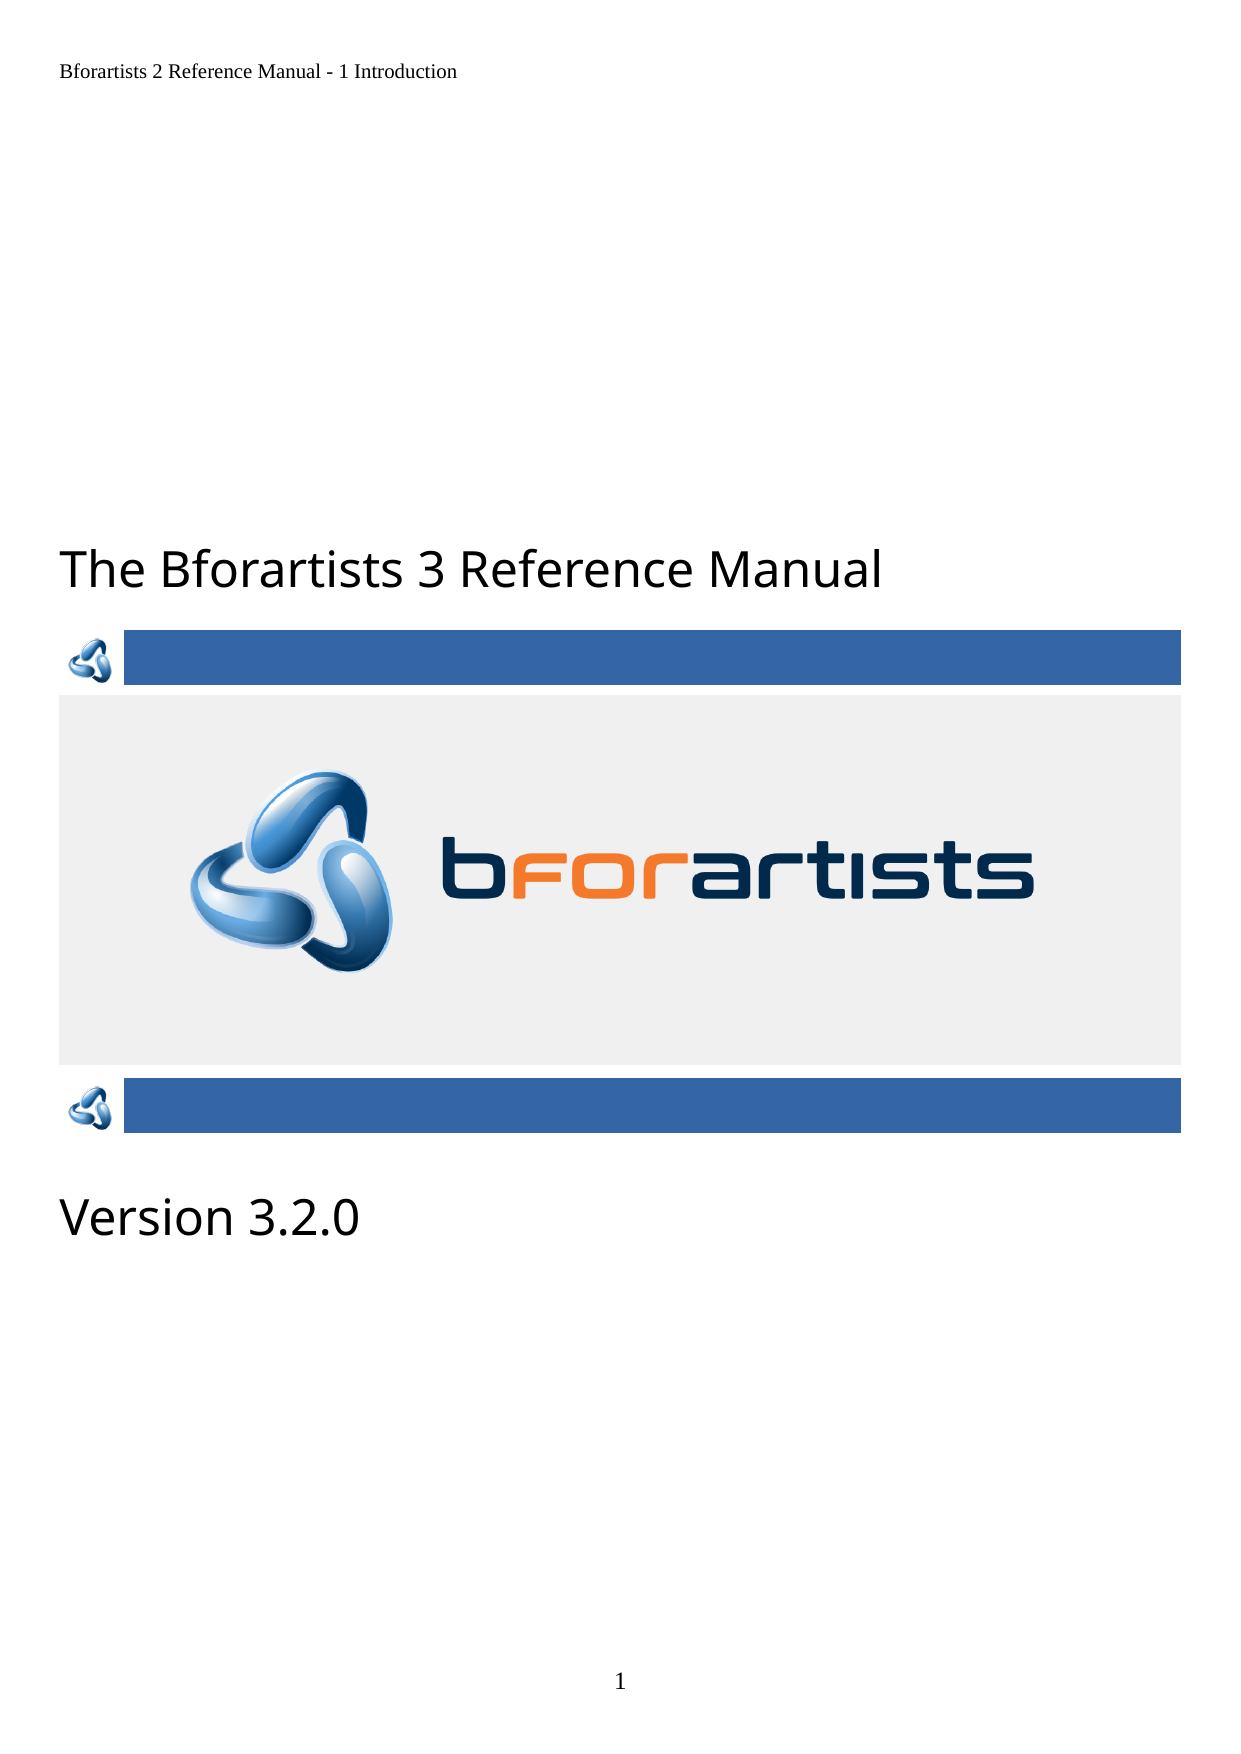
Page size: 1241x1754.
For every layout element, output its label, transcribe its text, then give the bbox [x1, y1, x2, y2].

text The Bforartists 3 Reference Manual [59, 534, 1181, 602]
table_header [59, 630, 124, 685]
table_header [59, 1078, 124, 1133]
table_header [124, 1078, 1181, 1133]
picture [65, 636, 114, 686]
picture [59, 695, 1182, 1065]
table_header [124, 630, 1181, 685]
picture [65, 1083, 114, 1133]
text Version 3.2.0 [59, 1182, 1181, 1250]
